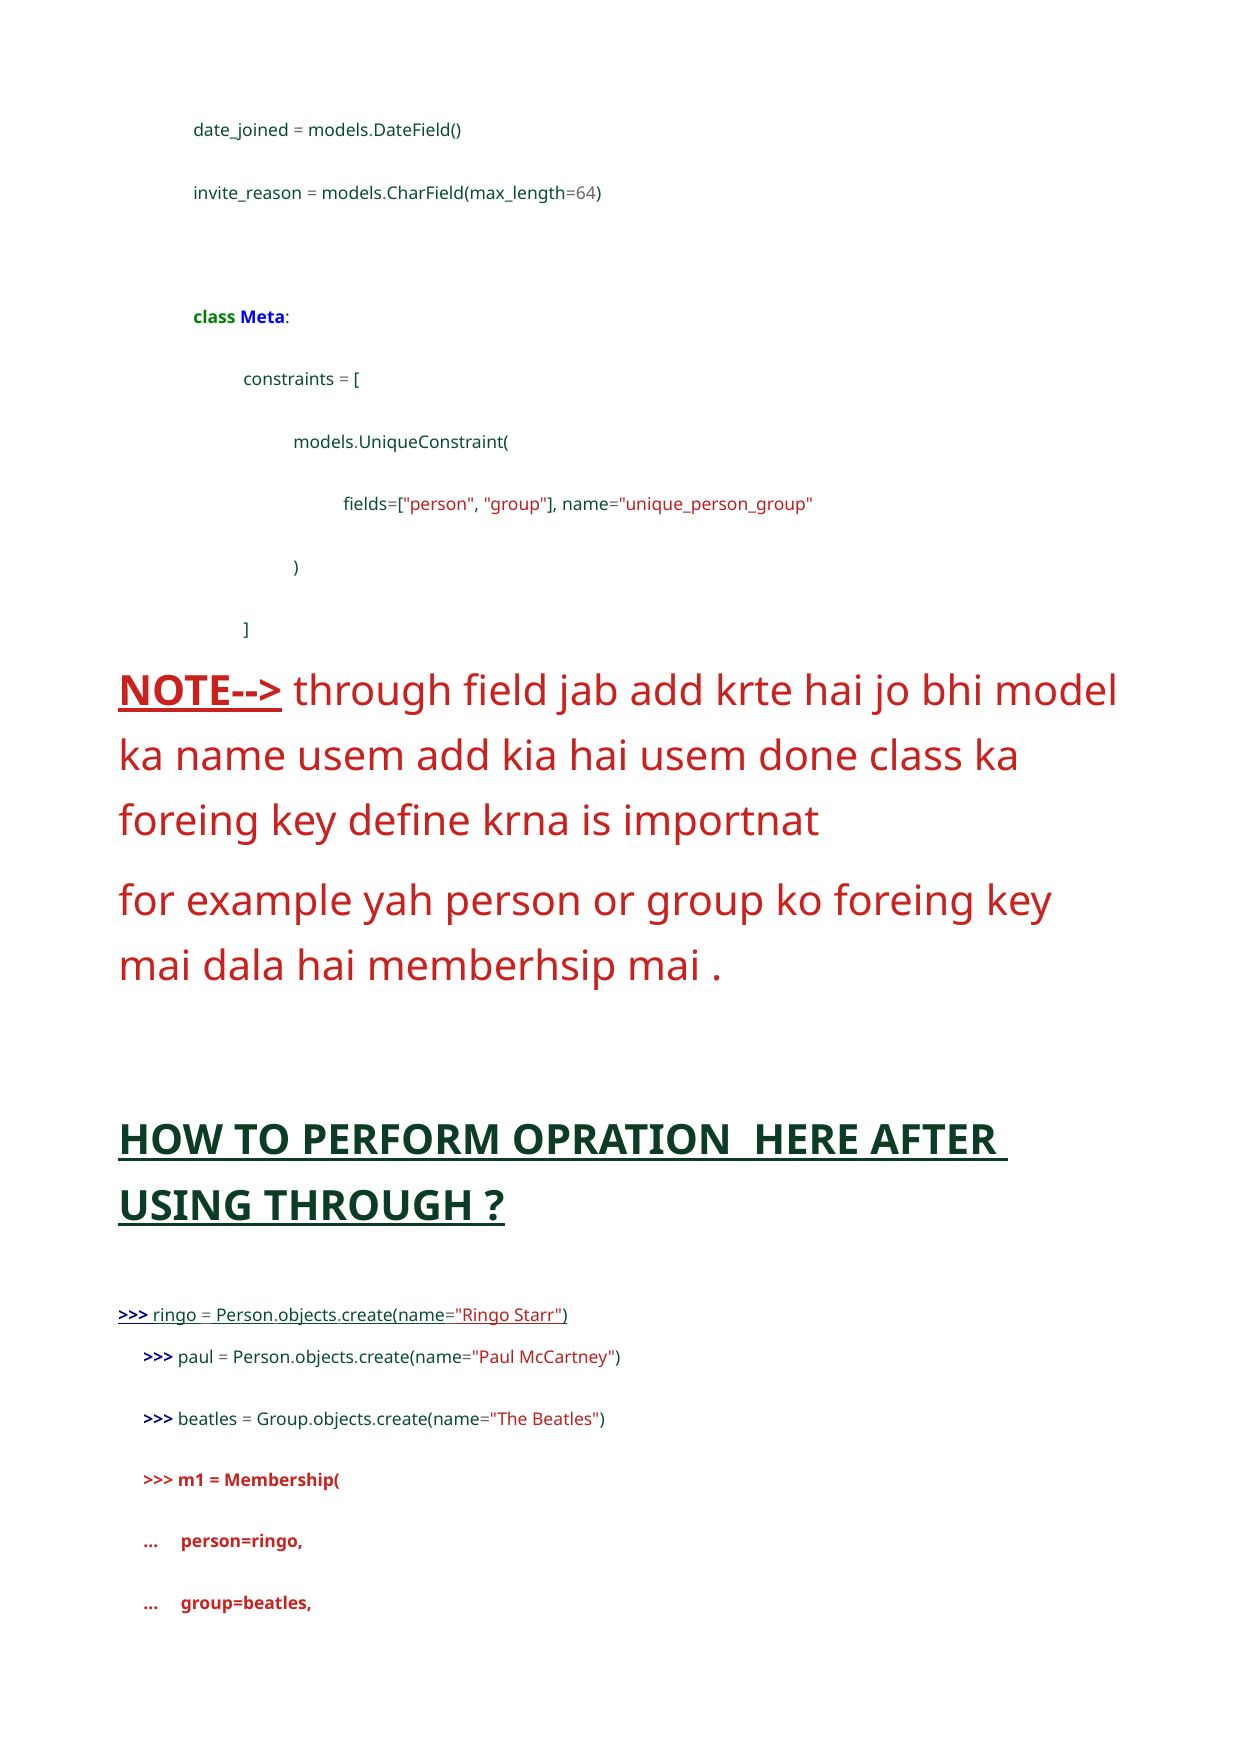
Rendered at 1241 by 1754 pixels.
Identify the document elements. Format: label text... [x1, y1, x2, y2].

text ] [143, 617, 1097, 642]
text invite_reason = models.CharField(max_length=64) [143, 181, 1097, 206]
text constraints = [ [143, 367, 1097, 392]
text >>> paul = Person.objects.create(name="Paul McCartney") [143, 1345, 1097, 1369]
text class Meta: [143, 304, 1097, 329]
text >>> m1 = Membership( [143, 1468, 1097, 1491]
text for example yah person or group ko foreing key mai dala hai memberhsip mai . [118, 871, 1122, 993]
text fields=["person", "group"], name="unique_person_group" [143, 492, 1097, 517]
text >>> ringo = Person.objects.create(name="Ringo Starr") [118, 1302, 1122, 1326]
text date_joined = models.DateField() [143, 118, 1097, 143]
text models.UniqueConstraint( [143, 429, 1097, 454]
text NOTE--> through field jab add krte hai jo bhi model ka name usem add kia hai usem done class ka foreing key define krna is importnat [118, 661, 1122, 848]
text HOW TO PERFORM OPRATION HERE AFTER USING THROUGH ? [118, 1110, 1122, 1232]
text ) [143, 554, 1097, 579]
text >>> beatles = Group.objects.create(name="The Beatles") [143, 1406, 1097, 1430]
text ... person=ringo, [143, 1529, 1097, 1553]
text ... group=beatles, [143, 1590, 1097, 1614]
